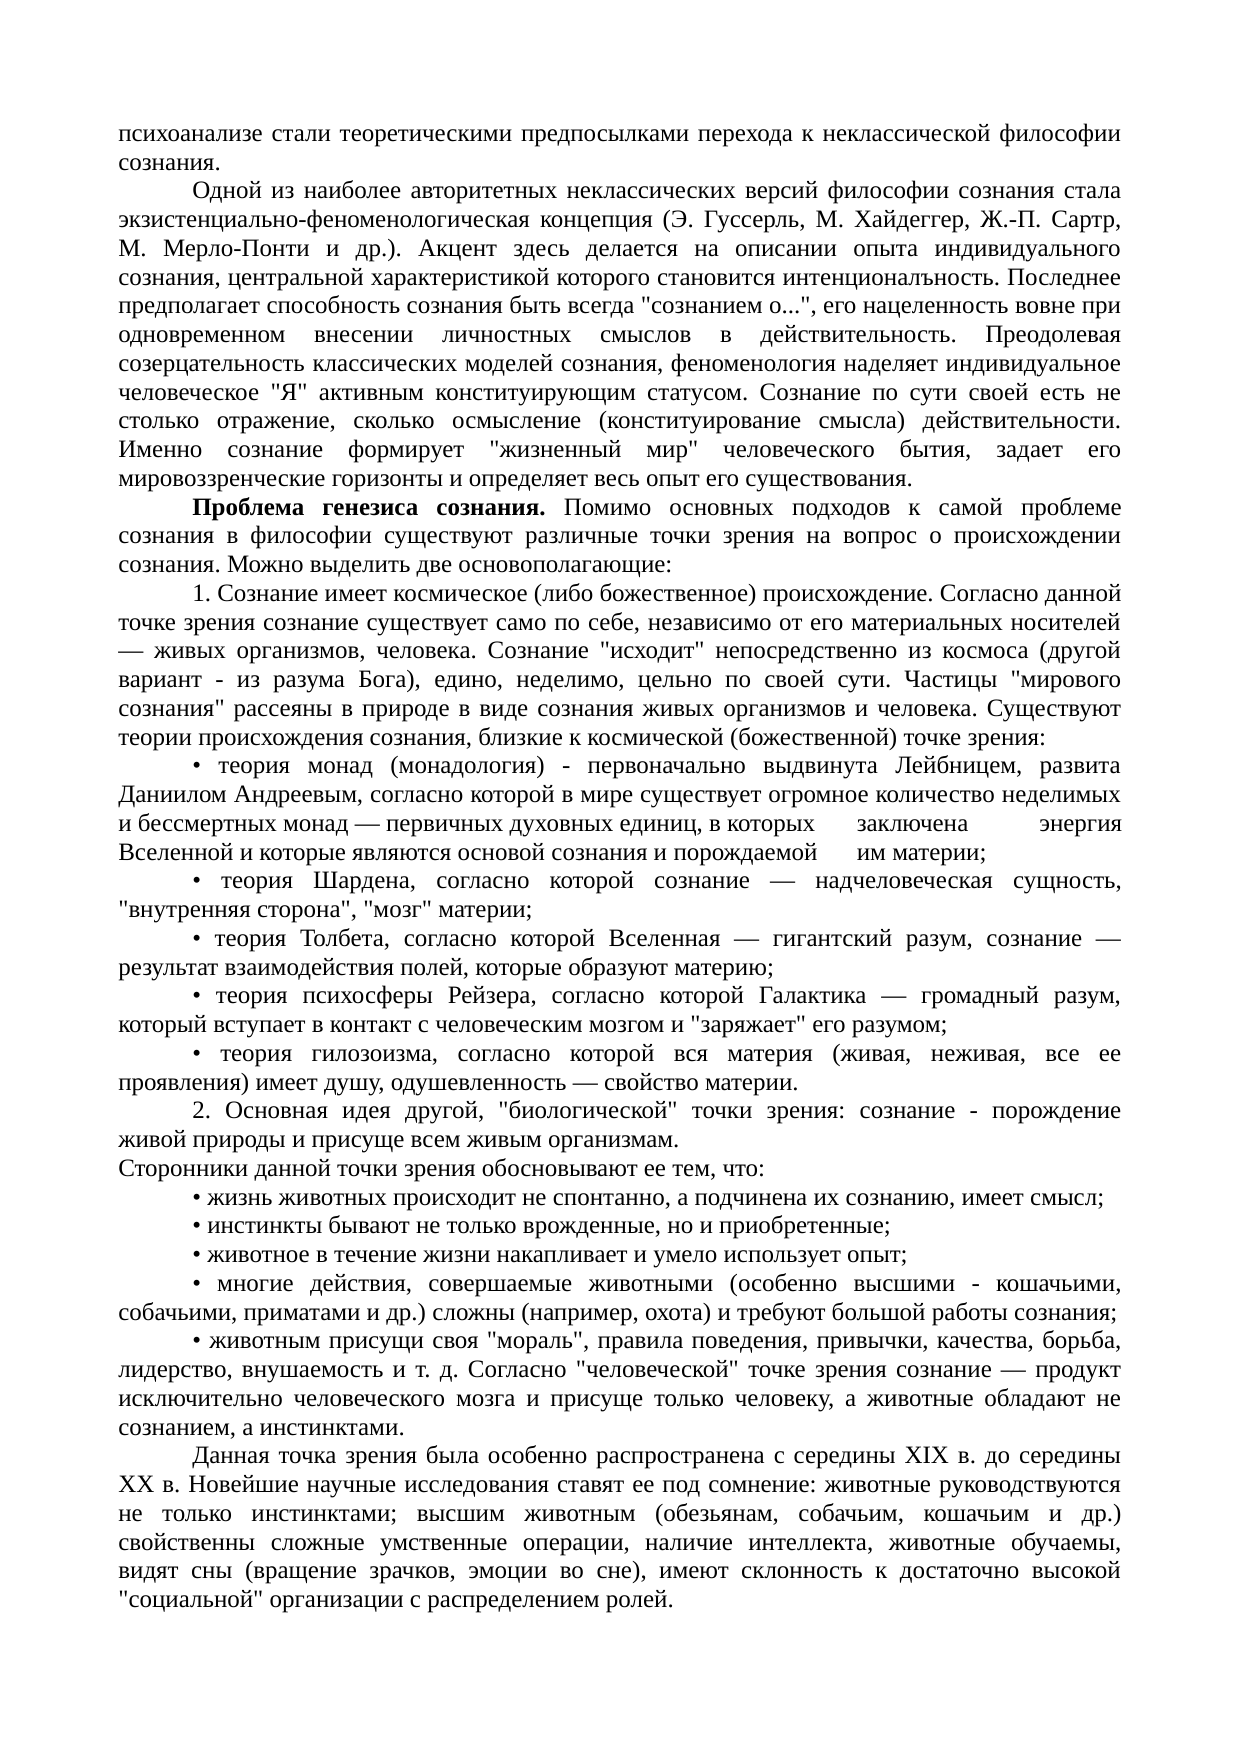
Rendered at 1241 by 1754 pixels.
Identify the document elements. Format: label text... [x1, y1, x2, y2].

text 2. Основная идея другой, "биологической" точки зрения: сознание - порождение живой природы и присуще всем живым организмам. [118, 1096, 1122, 1153]
text 1. Сознание имеет космическое (либо божественное) происхождение. Согласно данной точке зрения сознание существует само по себе, независимо от его материальных носителей — живых организмов, человека. Сознание "исходит" непосредственно из космоса (другой вариант - из разума Бога), едино, неделимо, цельно по своей сути. Частицы "мирового сознания" рассеяны в природе в виде сознания живых организмов и человека. Существуют теории происхождения сознания, близкие к космической (божественной) точке зрения: [118, 578, 1122, 751]
text • теория психосферы Рейзера, согласно которой Галактика — громадный разум, который вступает в контакт с человеческим мозгом и "заряжает" его разумом; [118, 981, 1122, 1038]
text • многие действия, совершаемые животными (особенно высшими - кошачьими, собачьими, приматами и др.) сложны (например, охота) и требуют большой работы сознания; [118, 1268, 1122, 1326]
text • животным присущи своя "мораль", правила поведения, привычки, качества, борьба, лидерство, внушаемость и т. д. Согласно "человеческой" точке зрения сознание — продукт исключительно человеческого мозга и присуще только человеку, а животные обладают не сознанием, а инстинктами. [118, 1326, 1122, 1441]
text • жизнь животных происходит не спонтанно, а подчинена их сознанию, имеет смысл; [118, 1182, 1122, 1211]
text • теория Шардена, согласно которой сознание — надчеловеческая сущность, "внутренняя сторона", "мозг" материи; [118, 866, 1122, 923]
text • животное в течение жизни накапливает и умело использует опыт; [118, 1239, 1122, 1268]
text Сторонники данной точки зрения обосновывают ее тем, что: [118, 1153, 1122, 1182]
text • инстинкты бывают не только врожденные, но и приобретенные; [118, 1211, 1122, 1239]
text психоанализе стали теоретическими предпосылками перехода к неклассической философии сознания. [118, 118, 1122, 176]
text • теория монад (монадология) - первоначально выдвинута Лейбницем, развита Даниилом Андреевым, согласно которой в мире существует огромное количество неделимых и бессмертных монад — первичных духовных единиц, в которых заключена энергия Вселенной и которые являются основой сознания и порождаемой им материи; [118, 751, 1122, 866]
text Проблема генезиса сознания. Помимо основных подходов к самой проблеме сознания в философии существуют различные точки зрения на вопрос о происхождении сознания. Можно выделить две основополагающие: [118, 492, 1122, 578]
text Одной из наиболее авторитетных неклассических версий философии сознания стала экзистенциально-феноменологическая концепция (Э. Гуссерль, М. Хайдеггер, Ж.-П. Сартр, М. Мерло-Понти и др.). Акцент здесь делается на описании опыта индивидуального сознания, центральной характеристикой которого становится интенционалъность. Последнее предполагает способность сознания быть всегда "сознанием о...", его нацеленность вовне при одновременном внесении личностных смыслов в действительность. Преодолевая созерцательность классических моделей сознания, феноменология наделяет индивидуальное человеческое "Я" активным конституирующим статусом. Сознание по сути своей есть не столько отражение, сколько осмысление (конституирование смысла) действительности. Именно сознание формирует "жизненный мир" человеческого бытия, задает его мировоззренческие горизонты и определяет весь опыт его существования. [118, 176, 1122, 492]
text • теория Толбета, согласно которой Вселенная — гигантский разум, сознание — результат взаимодействия полей, которые образуют материю; [118, 923, 1122, 981]
text • теория гилозоизма, согласно которой вся материя (живая, неживая, все ее проявления) имеет душу, одушевленность — свойство материи. [118, 1038, 1122, 1096]
text Данная точка зрения была особенно распространена с середины XIX в. до середины ХХ в. Новейшие научные исследования ставят ее под сомнение: животные руководствуются не только инстинктами; высшим животным (обезьянам, собачьим, кошачьим и др.) свойственны сложные умственные операции, наличие интеллекта, животные обучаемы, видят сны (вращение зрачков, эмоции во сне), имеют склонность к достаточно высокой "социальной" организации с распределением ролей. [118, 1441, 1122, 1613]
